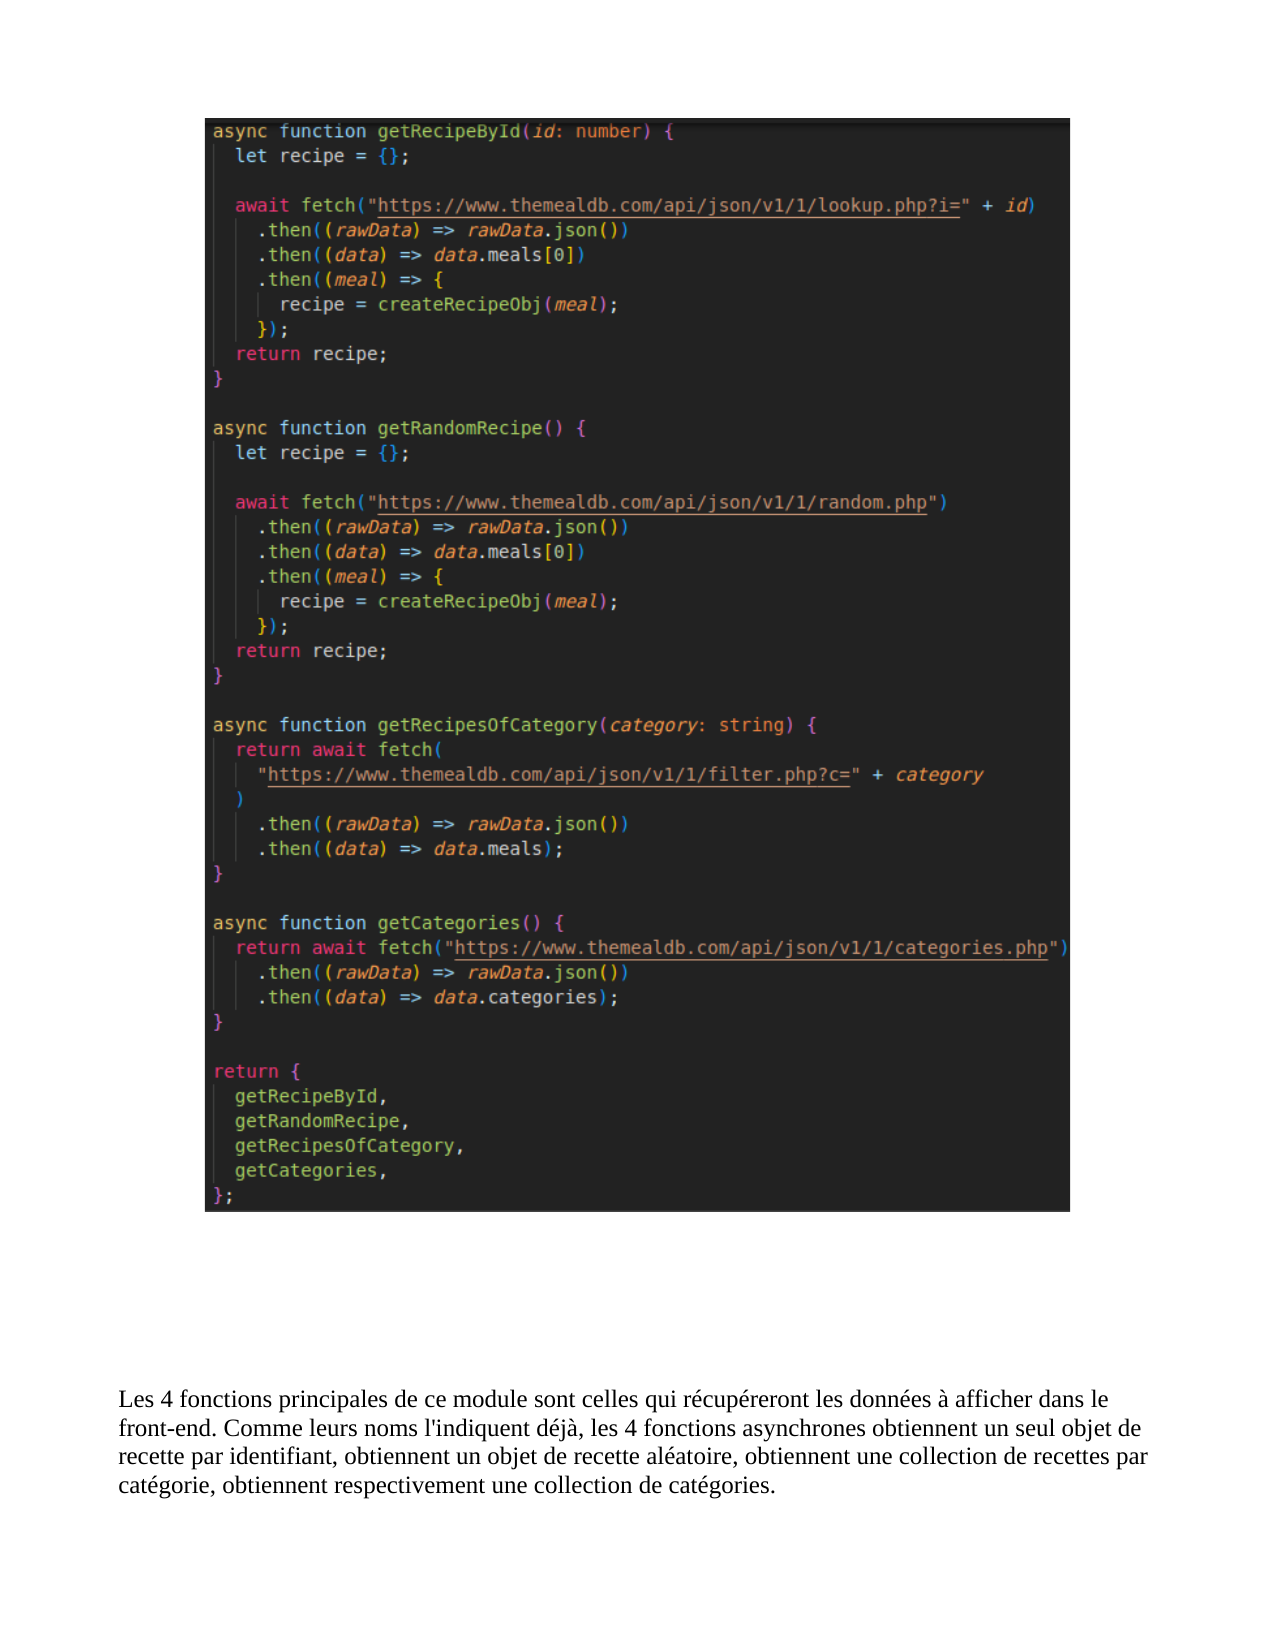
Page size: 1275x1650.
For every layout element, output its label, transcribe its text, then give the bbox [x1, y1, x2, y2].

text Les 4 fonctions principales de ce module sont celles qui récupéreront les données à afficher dans le front-end. Comme leurs noms l'indiquent déjà, les 4 fonctions asynchrones obtiennent un seul objet de recette par identifiant, obtiennent un objet de recette aléatoire, obtiennent une collection de recettes par catégorie, obtiennent respectivement une collection de catégories. [118, 1384, 1157, 1499]
picture [204, 118, 1071, 1212]
